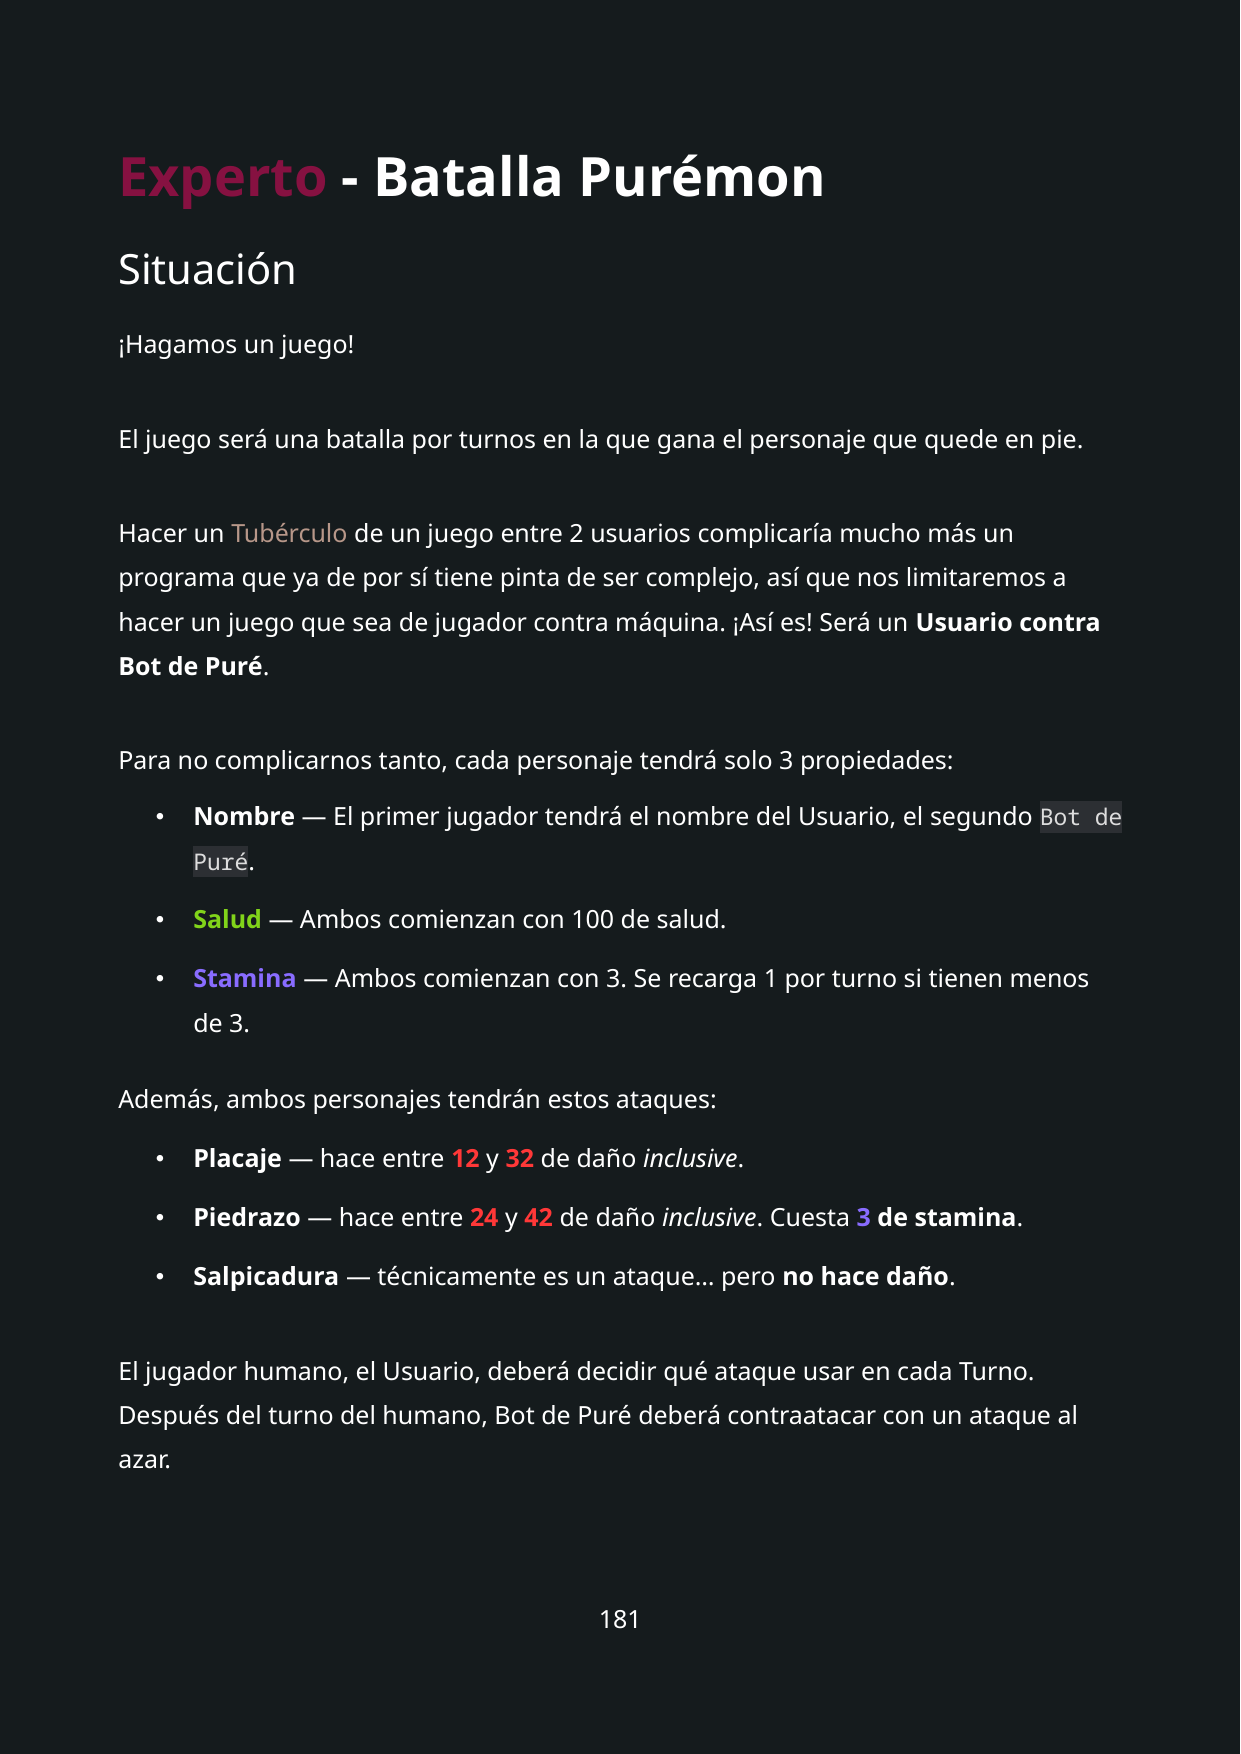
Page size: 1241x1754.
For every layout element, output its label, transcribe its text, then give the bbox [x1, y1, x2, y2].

text Además, ambos personajes tendrán estos ataques: [118, 1082, 1122, 1116]
text ¡Hagamos un juego! [118, 327, 1122, 361]
text El jugador humano, el Usuario, deberá decidir qué ataque usar en cada Turno. Después del turno del humano, Bot de Puré deberá contraatacar con un ataque al azar. [118, 1353, 1122, 1476]
text Hacer un Tubérculo de un juego entre 2 usuarios complicaría mucho más un programa que ya de por sí tiene pinta de ser complejo, así que nos limitaremos a hacer un juego que sea de jugador contra máquina. ¡Así es! Será un Usuario contra Bot de Puré. [118, 516, 1122, 683]
list Salpicadura — técnicamente es un ataque… pero no hace daño. [156, 1259, 1122, 1293]
list Placaje — hace entre 12 y 32 de daño inclusive. [156, 1141, 1122, 1175]
list Stamina — Ambos comienzan con 3. Se recarga 1 por turno si tienen menos de 3. [156, 961, 1122, 1039]
list Salud — Ambos comienzan con 100 de salud. [156, 902, 1122, 936]
subtitle Experto - Batalla Purémon [118, 139, 1122, 213]
subtitle Situación [118, 240, 1122, 297]
list Nombre — El primer jugador tendrá el nombre del Usuario, el segundo Bot de Puré. [156, 799, 1122, 877]
text Para no complicarnos tanto, cada personaje tendrá solo 3 propiedades: [118, 743, 1122, 777]
list Piedrazo — hace entre 24 y 42 de daño inclusive. Cuesta 3 de stamina. [156, 1200, 1122, 1234]
text El juego será una batalla por turnos en la que gana el personaje que quede en pie. [118, 421, 1122, 455]
